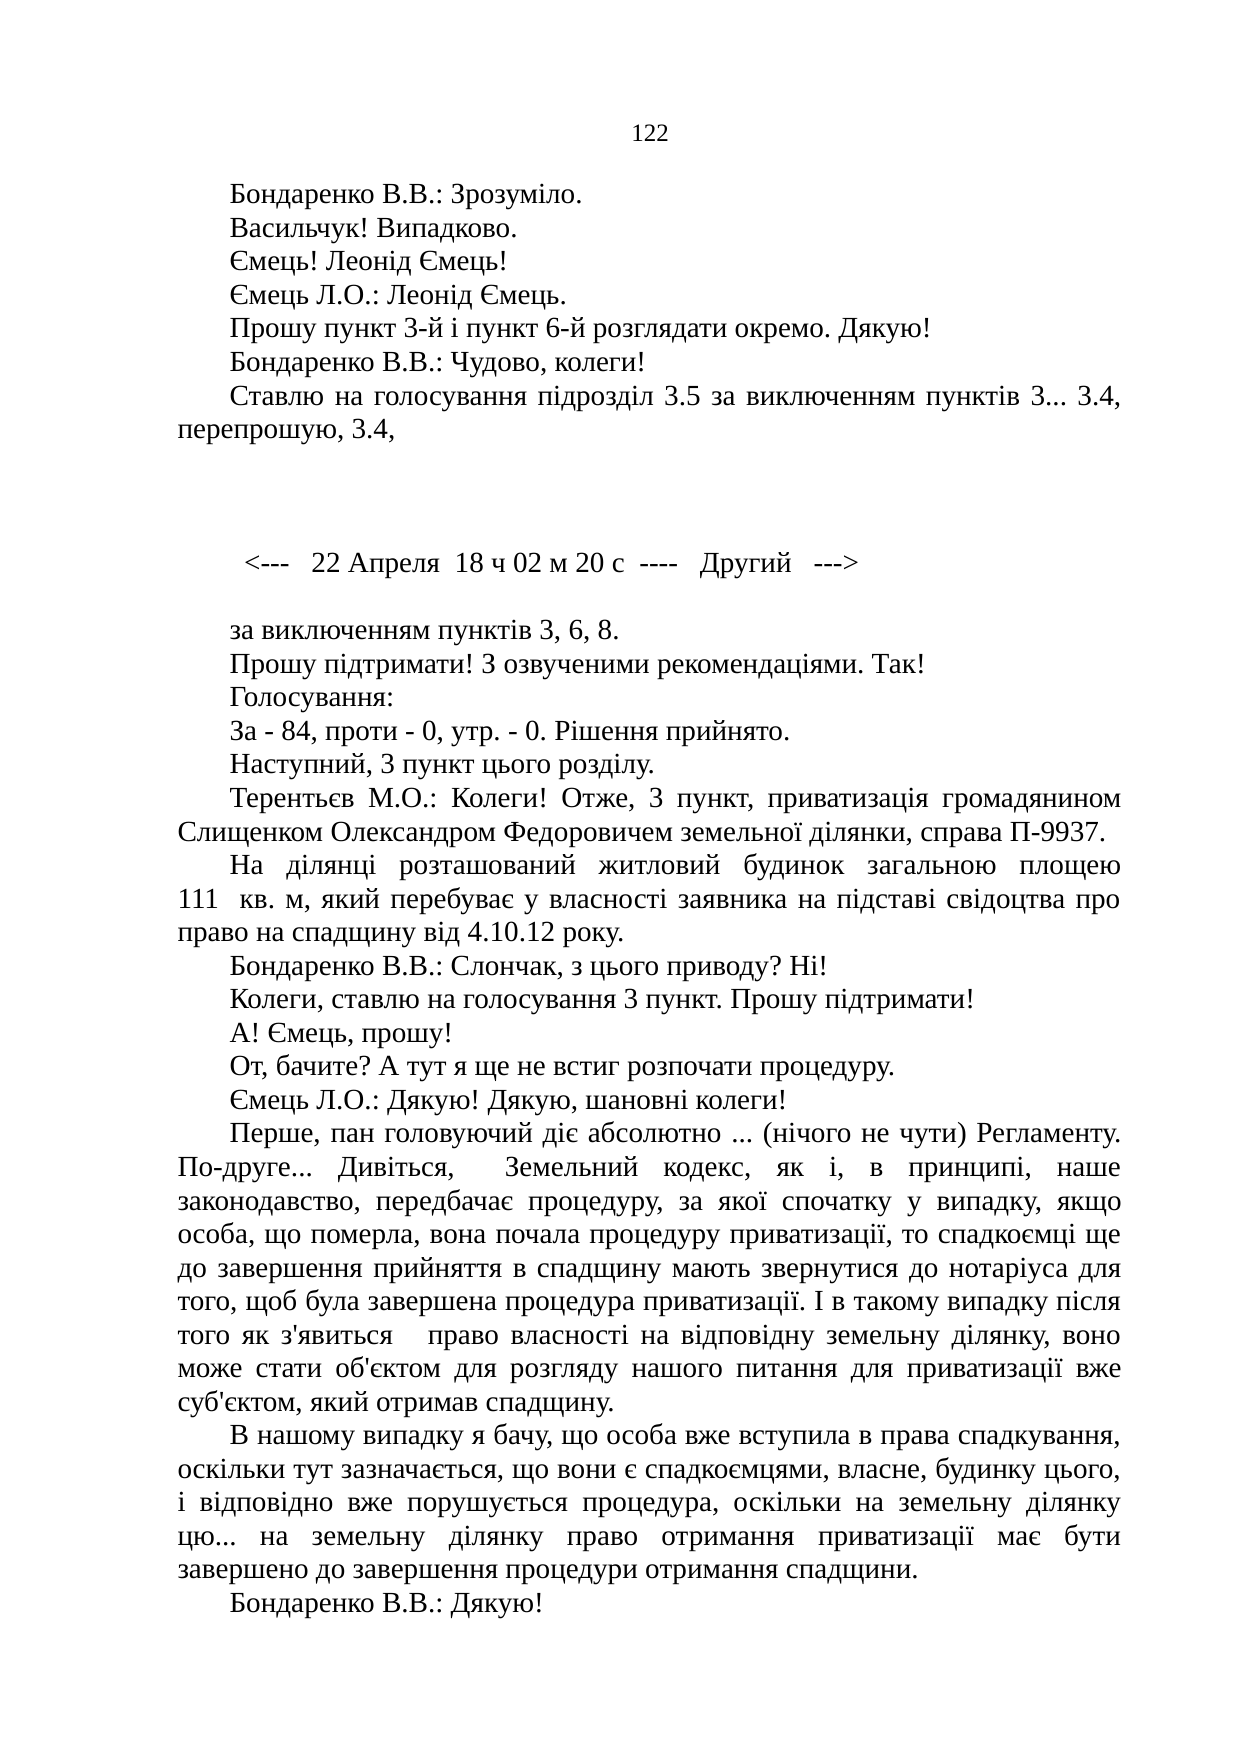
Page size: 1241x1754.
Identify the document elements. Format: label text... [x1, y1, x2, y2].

text Ємець Л.О.: Дякую! Дякую, шановні колеги! [177, 1082, 1122, 1116]
text Бондаренко В.В.: Слончак, з цього приводу? Ні! [177, 948, 1122, 981]
text Бондаренко В.В.: Зрозуміло. [177, 176, 1122, 210]
text Бондаренко В.В.: Чудово, колеги! [177, 344, 1122, 378]
text Голосування: [177, 679, 1122, 713]
text Васильчук! Випадково. [177, 210, 1122, 243]
text за виключенням пунктів 3, 6, 8. [177, 612, 1122, 646]
text Ємець! Леонід Ємець! [177, 243, 1122, 277]
text <--- 22 Апреля 18 ч 02 м 20 с ---- Другий ---> [177, 545, 1122, 579]
text Колеги, ставлю на голосування 3 пункт. Прошу підтримати! [177, 981, 1122, 1015]
text На ділянці розташований житловий будинок загальною площею 111 кв. м, який перебуває у власності заявника на підставі свідоцтва про право на спадщину від 4.10.12 року. [177, 847, 1122, 948]
text От, бачите? А тут я ще не встиг розпочати процедуру. [177, 1048, 1122, 1082]
text За - 84, проти - 0, утр. - 0. Рішення прийнято. [177, 713, 1122, 747]
text Прошу пункт 3-й і пункт 6-й розглядати окремо. Дякую! [177, 311, 1122, 344]
text Перше, пан головуючий діє абсолютно ... (нічого не чути) Регламенту. По-друге... Дивіться, Земельний кодекс, як і, в принципі, наше законодавство, передбачає процедуру, за якої спочатку у випадку, якщо особа, що померла, вона почала процедуру приватизації, то спадкоємці ще до завершення прийняття в спадщину мають звернутися до нотаріуса для того, щоб була завершена процедура приватизації. І в такому випадку після того як з'явиться право власності на відповідну земельну ділянку, воно може стати об'єктом для розгляду нашого питання для приватизації вже суб'єктом, який отримав спадщину. [177, 1116, 1122, 1417]
text Бондаренко В.В.: Дякую! [177, 1585, 1122, 1619]
text Прошу підтримати! З озвученими рекомендаціями. Так! [177, 646, 1122, 679]
text Терентьєв М.О.: Колеги! Отже, 3 пункт, приватизація громадянином Слищенком Олександром Федоровичем земельної ділянки, справа П-9937. [177, 780, 1122, 847]
text В нашому випадку я бачу, що особа вже вступила в права спадкування, оскільки тут зазначається, що вони є спадкоємцями, власне, будинку цього, і відповідно вже порушується процедура, оскільки на земельну ділянку цю... на земельну ділянку право отримання приватизації має бути завершено до завершення процедури отримання спадщини. [177, 1417, 1122, 1585]
text Ставлю на голосування підрозділ 3.5 за виключенням пунктів 3... 3.4, перепрошую, 3.4, [177, 378, 1122, 445]
text Наступний, 3 пункт цього розділу. [177, 747, 1122, 780]
text Ємець Л.О.: Леонід Ємець. [177, 277, 1122, 311]
text А! Ємець, прошу! [177, 1015, 1122, 1048]
